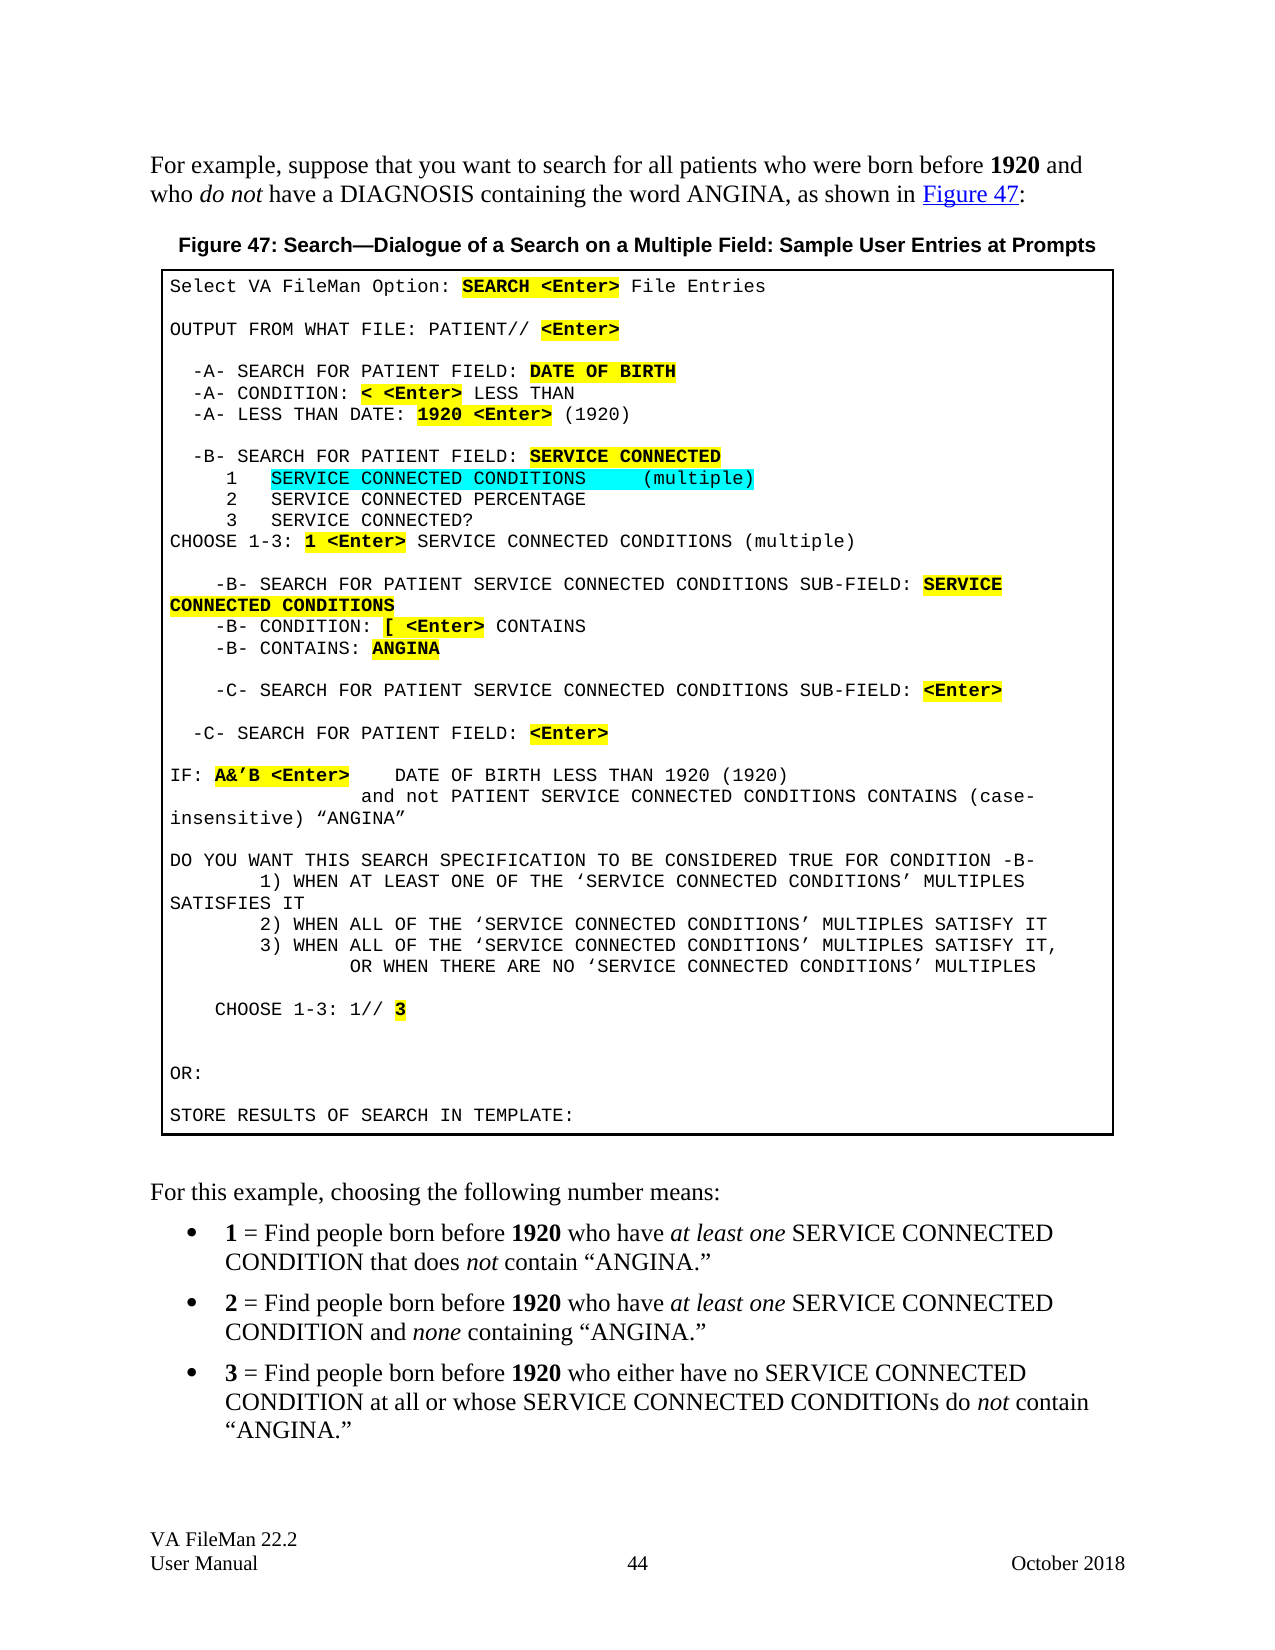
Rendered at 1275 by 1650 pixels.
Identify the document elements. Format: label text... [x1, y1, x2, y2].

text -C- SEARCH FOR PATIENT SERVICE CONNECTED CONDITIONS SUB-FIELD: <Enter> [163, 673, 1112, 702]
text 1 SERVICE CONNECTED CONDITIONS (multiple) [163, 460, 1112, 481]
text 3) WHEN ALL OF THE ‘SERVICE CONNECTED CONDITIONS’ MULTIPLES SATISFY IT, [163, 928, 1112, 949]
text -B- CONDITION: [ <Enter> CONTAINS [163, 609, 1112, 630]
text Select VA FileMan Option: SEARCH <Enter> File Entries [163, 271, 1112, 298]
text For example, suppose that you want to search for all patients who were born before 1920 and who do not have a DIAGNOSIS containing the word ANGINA, as shown in Figure 47: [150, 150, 1125, 207]
text STORE RESULTS OF SEARCH IN TEMPLATE: [163, 1098, 1112, 1133]
list 1 = Find people born before 1920 who have at least one SERVICE CONNECTED CONDITION that does not contain “ANGINA.” [187, 1218, 1125, 1276]
text CHOOSE 1-3: 1 <Enter> SERVICE CONNECTED CONDITIONS (multiple) [163, 524, 1112, 553]
text DO YOU WANT THIS SEARCH SPECIFICATION TO BE CONSIDERED TRUE FOR CONDITION -B- [163, 843, 1112, 864]
text -C- SEARCH FOR PATIENT FIELD: <Enter> [163, 715, 1112, 745]
text and not PATIENT SERVICE CONNECTED CONDITIONS CONTAINS (case-insensitive) “ANGINA” [163, 779, 1112, 830]
text IF: A&’B <Enter> DATE OF BIRTH LESS THAN 1920 (1920) [163, 758, 1112, 779]
text -B- SEARCH FOR PATIENT SERVICE CONNECTED CONDITIONS SUB-FIELD: SERVICE CONNECTED CONDITIONS [163, 566, 1112, 609]
text -A- LESS THAN DATE: 1920 <Enter> (1920) [163, 396, 1112, 426]
text -B- CONTAINS: ANGINA [163, 630, 1112, 660]
text -A- CONDITION: < <Enter> LESS THAN [163, 375, 1112, 396]
text 2 SERVICE CONNECTED PERCENTAGE [163, 481, 1112, 503]
text -B- SEARCH FOR PATIENT FIELD: SERVICE CONNECTED [163, 439, 1112, 460]
text -A- SEARCH FOR PATIENT FIELD: DATE OF BIRTH [163, 354, 1112, 375]
text OR WHEN THERE ARE NO ‘SERVICE CONNECTED CONDITIONS’ MULTIPLES [163, 949, 1112, 978]
text CHOOSE 1-3: 1// 3 [163, 991, 1112, 1021]
text 2) WHEN ALL OF THE ‘SERVICE CONNECTED CONDITIONS’ MULTIPLES SATISFY IT [163, 906, 1112, 928]
text Figure 47: Search—Dialogue of a Search on a Multiple Field: Sample User Entries at Prompts [150, 232, 1125, 256]
text 3 SERVICE CONNECTED? [163, 503, 1112, 524]
text For this example, choosing the following number means: [150, 1177, 1125, 1206]
text 1) WHEN AT LEAST ONE OF THE ‘SERVICE CONNECTED CONDITIONS’ MULTIPLES SATISFIES IT [163, 864, 1112, 906]
list 3 = Find people born before 1920 who either have no SERVICE CONNECTED CONDITION at all or whose SERVICE CONNECTED CONDITIONs do not contain “ANGINA.” [187, 1358, 1125, 1444]
list 2 = Find people born before 1920 who have at least one SERVICE CONNECTED CONDITION and none containing “ANGINA.” [187, 1288, 1125, 1346]
text OR: [163, 1055, 1112, 1085]
text OUTPUT FROM WHAT FILE: PATIENT// <Enter> [163, 311, 1112, 341]
